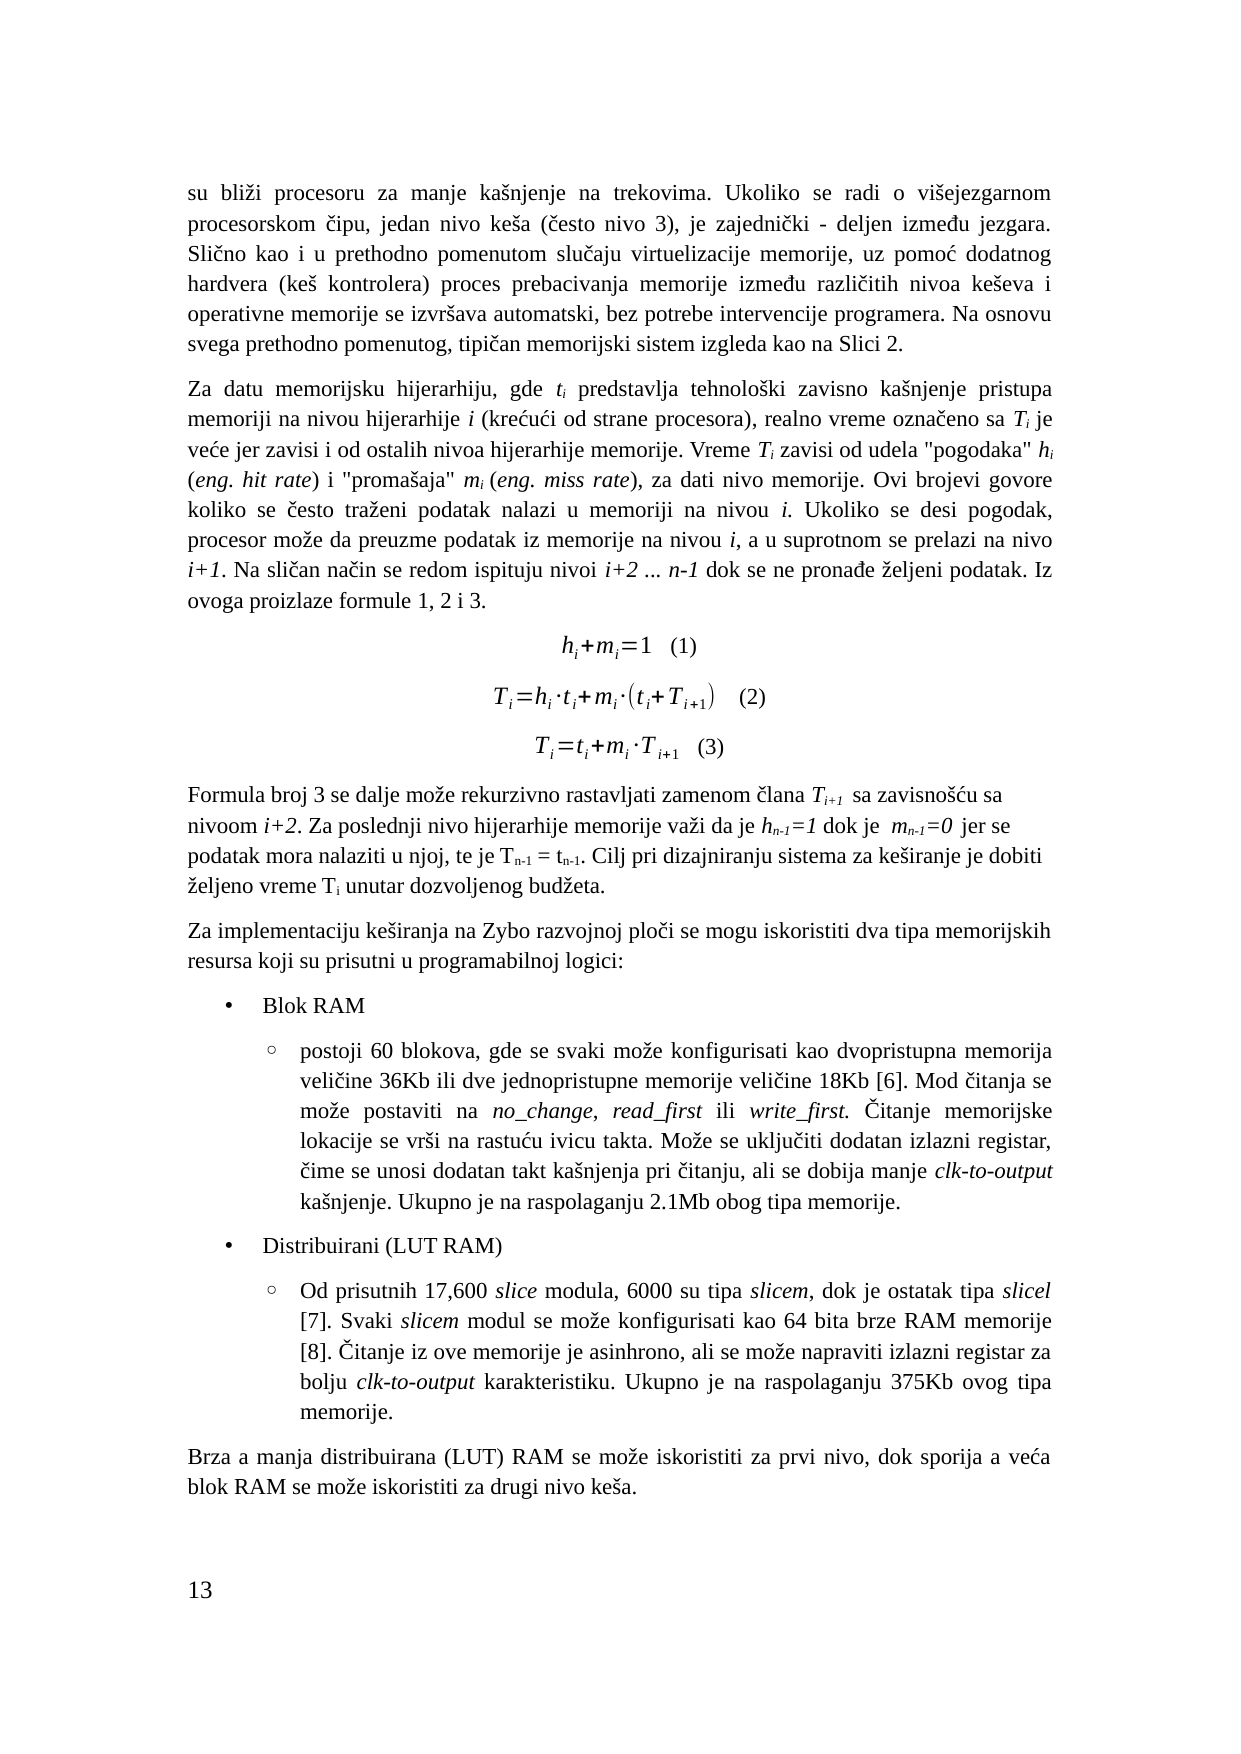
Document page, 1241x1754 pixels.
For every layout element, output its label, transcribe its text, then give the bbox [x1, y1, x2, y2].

text Brza a manja distribuirana (LUT) RAM se može iskoristiti za prvi nivo, dok sporija a veća blok RAM se može iskoristiti za drugi nivo keša. [187, 1443, 1053, 1499]
list postoji 60 blokova, gde se svaki može konfigurisati kao dvopristupna memorija veličine 36Kb ili dve jednopristupne memorije veličine 18Kb [6]. Mod čitanja se može postaviti na no_change, read_first ili write_first. Čitanje memorijske lokacije se vrši na rastuću ivicu takta. Može se uključiti dodatan izlazni registar, čime se unosi dodatan takt kašnjenja pri čitanju, ali se dobija manje clk-to-output kašnjenje. Ukupno je na raspolaganju 2.1Mb obog tipa memorije. [262, 1037, 1053, 1214]
text (1) [187, 632, 1053, 663]
text su bliži procesoru za manje kašnjenje na trekovima. Ukoliko se radi o višejezgarnom procesorskom čipu, jedan nivo keša (često nivo 3), je zajednički - deljen između jezgara. Slično kao i u prethodno pomenutom slučaju virtuelizacije memorije, uz pomoć dodatnog hardvera (keš kontrolera) proces prebacivanja memorije između različitih nivoa keševa i operativne memorije se izvršava automatski, bez potrebe intervencije programera. Na osnovu svega prethodno pomenutog, tipičan memorijski sistem izgleda kao na Slici 2. [187, 179, 1053, 357]
text Formula broj 3 se dalje može rekurzivno rastavljati zamenom člana Ti+1 sa zavisnošću sa nivoom i+2. Za poslednji nivo hijerarhije memorije važi da je hn-1=1 dok je mn-1=0 jer se podatak mora nalaziti u njoj, te je Tn-1 = tn-1. Cilj pri dizajniranju sistema za keširanje je dobiti željeno vreme Ti unutar dozvoljenog budžeta. [187, 782, 1053, 898]
text (3) [187, 732, 1053, 763]
list Blok RAM [225, 992, 1053, 1018]
list Od prisutnih 17,600 slice modula, 6000 su tipa slicem, dok je ostatak tipa slicel [7]. Svaki slicem modul se može konfigurisati kao 64 bita brze RAM memorije [8]. Čitanje iz ove memorije je asinhrono, ali se može napraviti izlazni registar za bolju clk-to-output karakteristiku. Ukupno je na raspolaganju 375Kb ovog tipa memorije. [262, 1277, 1053, 1424]
list Distribuirani (LUT RAM) [225, 1233, 1053, 1259]
text (2) [187, 681, 1053, 713]
text Za datu memorijsku hijerarhiju, gde ti predstavlja tehnološki zavisno kašnjenje pristupa memoriji na nivou hijerarhije i (krećući od strane procesora), realno vreme označeno sa Ti je veće jer zavisi i od ostalih nivoa hijerarhije memorije. Vreme Ti zavisi od udela "pogodaka" hi (eng. hit rate) i "promašaja" mi (eng. miss rate), za dati nivo memorije. Ovi brojevi govore koliko se često traženi podatak nalazi u memoriji na nivou i. Ukoliko se desi pogodak, procesor može da preuzme podatak iz memorije na nivou i, a u suprotnom se prelazi na nivo i+1. Na sličan način se redom ispituju nivoi i+2 ... n-1 dok se ne pronađe željeni podatak. Iz ovoga proizlaze formule 1, 2 i 3. [187, 375, 1053, 613]
text Za implementaciju keširanja na Zybo razvojnoj ploči se mogu iskoristiti dva tipa memorijskih resursa koji su prisutni u programabilnoj logici: [187, 917, 1053, 973]
